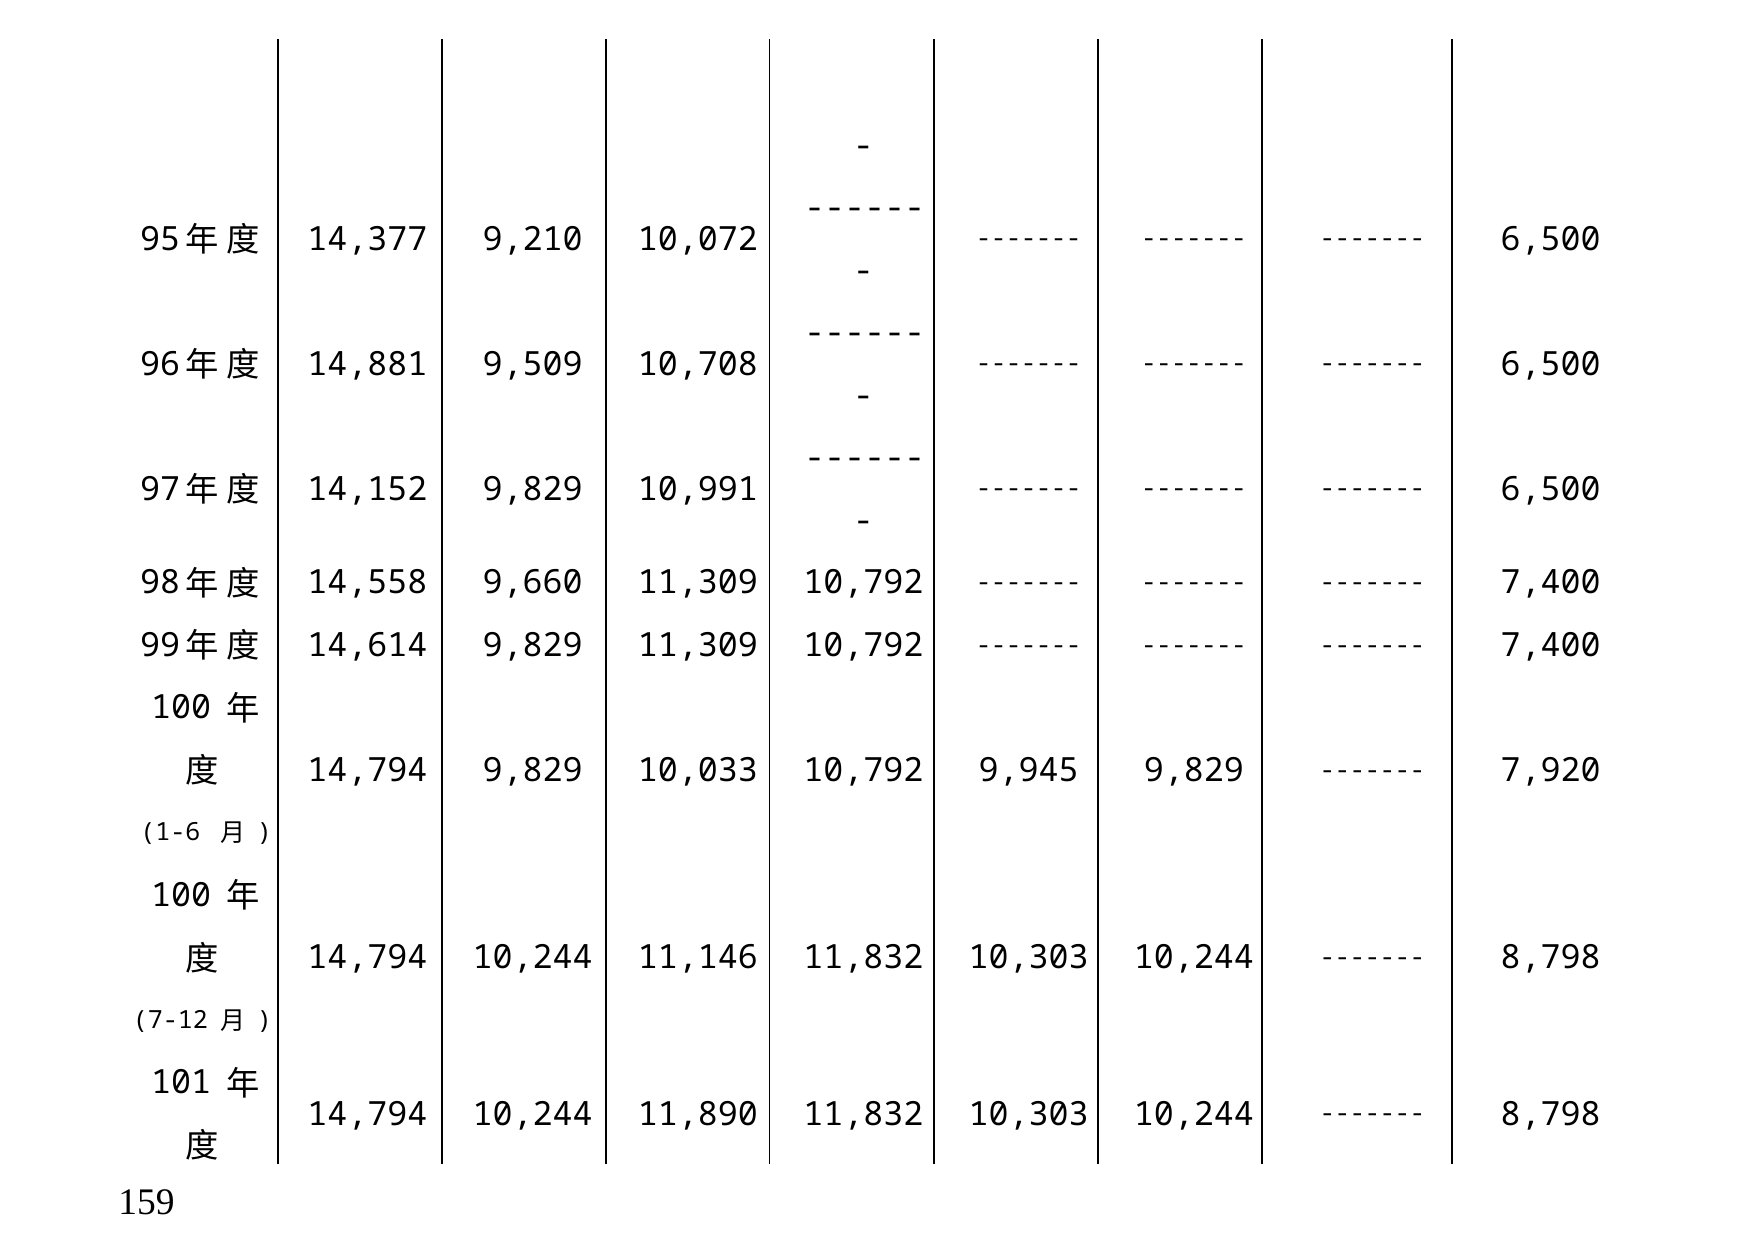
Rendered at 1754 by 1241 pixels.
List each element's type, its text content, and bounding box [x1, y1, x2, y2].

table_cell 14,377 [279, 164, 441, 289]
table_cell ------- [770, 414, 933, 539]
table_cell ------- [1099, 539, 1261, 602]
table_cell 9,829 [1099, 664, 1261, 852]
table_cell 11,146 [607, 852, 769, 1039]
table_cell ------- [1263, 39, 1451, 164]
table_cell 14,794 [279, 1039, 441, 1164]
table_cell 10,303 [935, 852, 1097, 1039]
table_cell 10,991 [607, 414, 769, 539]
table_cell ------- [935, 289, 1097, 414]
table_cell 11,309 [607, 539, 769, 602]
table_cell ------- [935, 39, 1097, 164]
table_cell 9,210 [443, 164, 605, 289]
table_cell 14,881 [279, 289, 441, 414]
table_cell 14,794 [279, 852, 441, 1039]
table_cell 10,792 [770, 539, 933, 602]
table_cell 96年度 [115, 289, 277, 414]
table_cell ------- [1099, 602, 1261, 664]
table_cell 14,614 [279, 602, 441, 664]
table_cell 97年度 [115, 414, 277, 539]
table_cell ------- [1263, 539, 1451, 602]
table_cell 10,792 [770, 602, 933, 664]
table_cell 10,244 [1099, 1039, 1261, 1164]
table_cell 7,400 [1453, 602, 1642, 664]
table_cell ------- [1263, 1039, 1451, 1164]
table_cell 11,309 [607, 602, 769, 664]
table_cell ------- [1263, 414, 1451, 539]
table_cell ------- [1263, 852, 1451, 1039]
table_cell ------- [935, 414, 1097, 539]
table_cell 14,152 [279, 414, 441, 539]
table_cell ------- [770, 289, 933, 414]
table_cell 10,792 [770, 664, 933, 852]
table_cell 9,829 [443, 414, 605, 539]
table_cell 7,920 [1453, 664, 1642, 852]
table_cell 8,798 [1453, 1039, 1642, 1164]
table_cell ------- [935, 602, 1097, 664]
table_cell 11,832 [770, 1039, 933, 1164]
table_cell 100年度 (7-12月) [115, 852, 277, 1039]
table_cell [115, 39, 277, 164]
table_cell [443, 39, 605, 164]
table_cell 9,829 [443, 664, 605, 852]
table_cell 10,708 [607, 289, 769, 414]
table_cell 11,832 [770, 852, 933, 1039]
table_cell ------- [935, 539, 1097, 602]
table_cell ------- [1263, 664, 1451, 852]
table_cell 6,500 [1453, 164, 1642, 289]
table_cell ------- [1263, 602, 1451, 664]
table_cell 10,244 [443, 1039, 605, 1164]
table_cell 100年度 (1-6月) [115, 664, 277, 852]
table_cell ------- [935, 164, 1097, 289]
table_cell 98年度 [115, 539, 277, 602]
table_cell 14,558 [279, 539, 441, 602]
table_cell 10,072 [607, 164, 769, 289]
table_cell 10,033 [607, 664, 769, 852]
table_cell 9,945 [935, 664, 1097, 852]
table_cell ------- [770, 164, 933, 289]
table_cell 6,500 [1453, 289, 1642, 414]
table_cell ------- [1099, 414, 1261, 539]
table_cell ------- [1099, 39, 1261, 164]
table_cell 9,829 [443, 602, 605, 664]
table_cell 95年度 [115, 164, 277, 289]
table_cell ------- [1099, 164, 1261, 289]
table_cell 9,509 [443, 289, 605, 414]
table_cell ------- [770, 39, 933, 164]
table_cell ------- [1263, 164, 1451, 289]
table_cell 99年度 [115, 602, 277, 664]
table_cell 11,890 [607, 1039, 769, 1164]
table_cell 101年度 [115, 1039, 277, 1164]
table_cell 10,303 [935, 1039, 1097, 1164]
table_cell 10,244 [443, 852, 605, 1039]
table_cell 10,244 [1099, 852, 1261, 1039]
table_cell [1453, 39, 1642, 164]
table_cell 7,400 [1453, 539, 1642, 602]
table_cell ------- [1263, 289, 1451, 414]
table_cell [607, 39, 769, 164]
table_cell 8,798 [1453, 852, 1642, 1039]
table_cell 6,500 [1453, 414, 1642, 539]
table_cell [279, 39, 441, 164]
table_cell ------- [1099, 289, 1261, 414]
table_cell 14,794 [279, 664, 441, 852]
table_cell 9,660 [443, 539, 605, 602]
